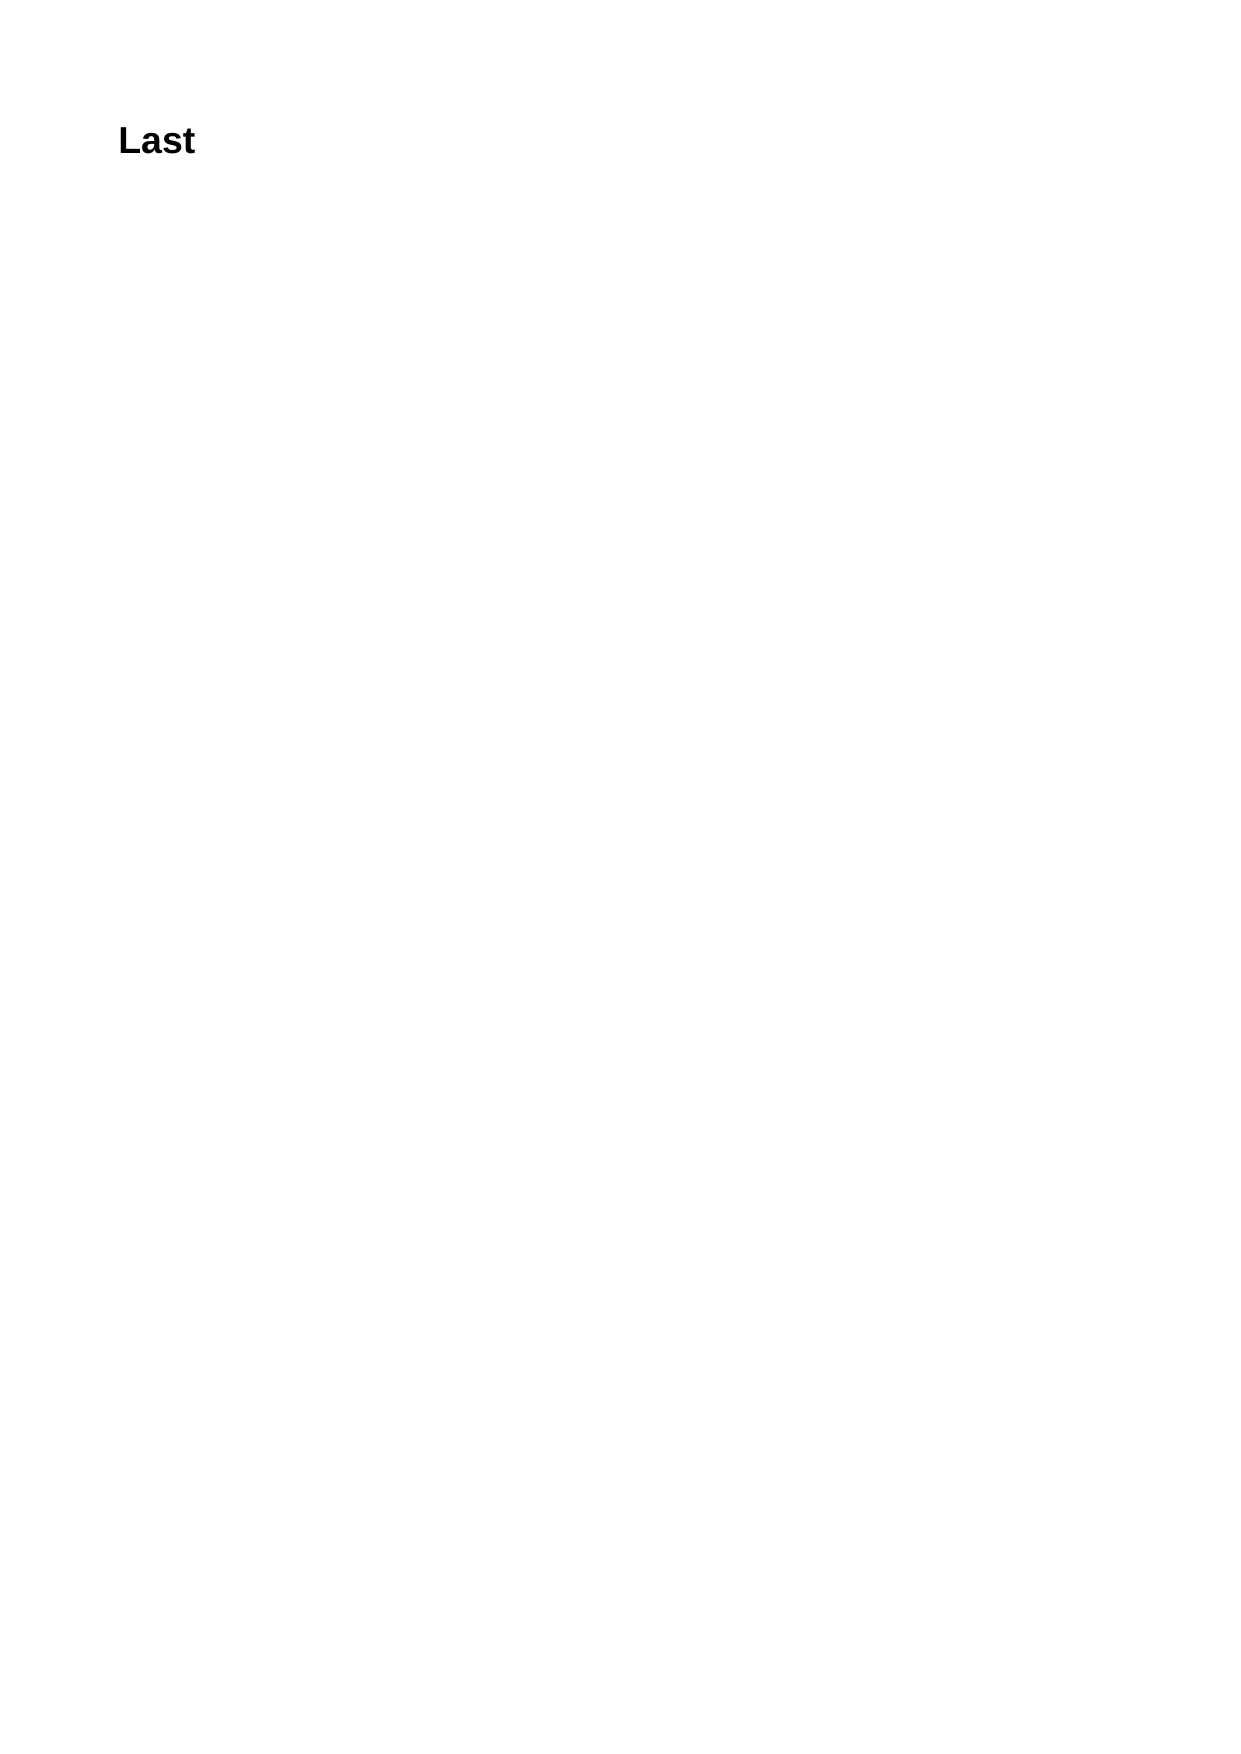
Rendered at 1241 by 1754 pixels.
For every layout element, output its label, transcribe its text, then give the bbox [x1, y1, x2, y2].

subtitle Last [118, 118, 1122, 161]
